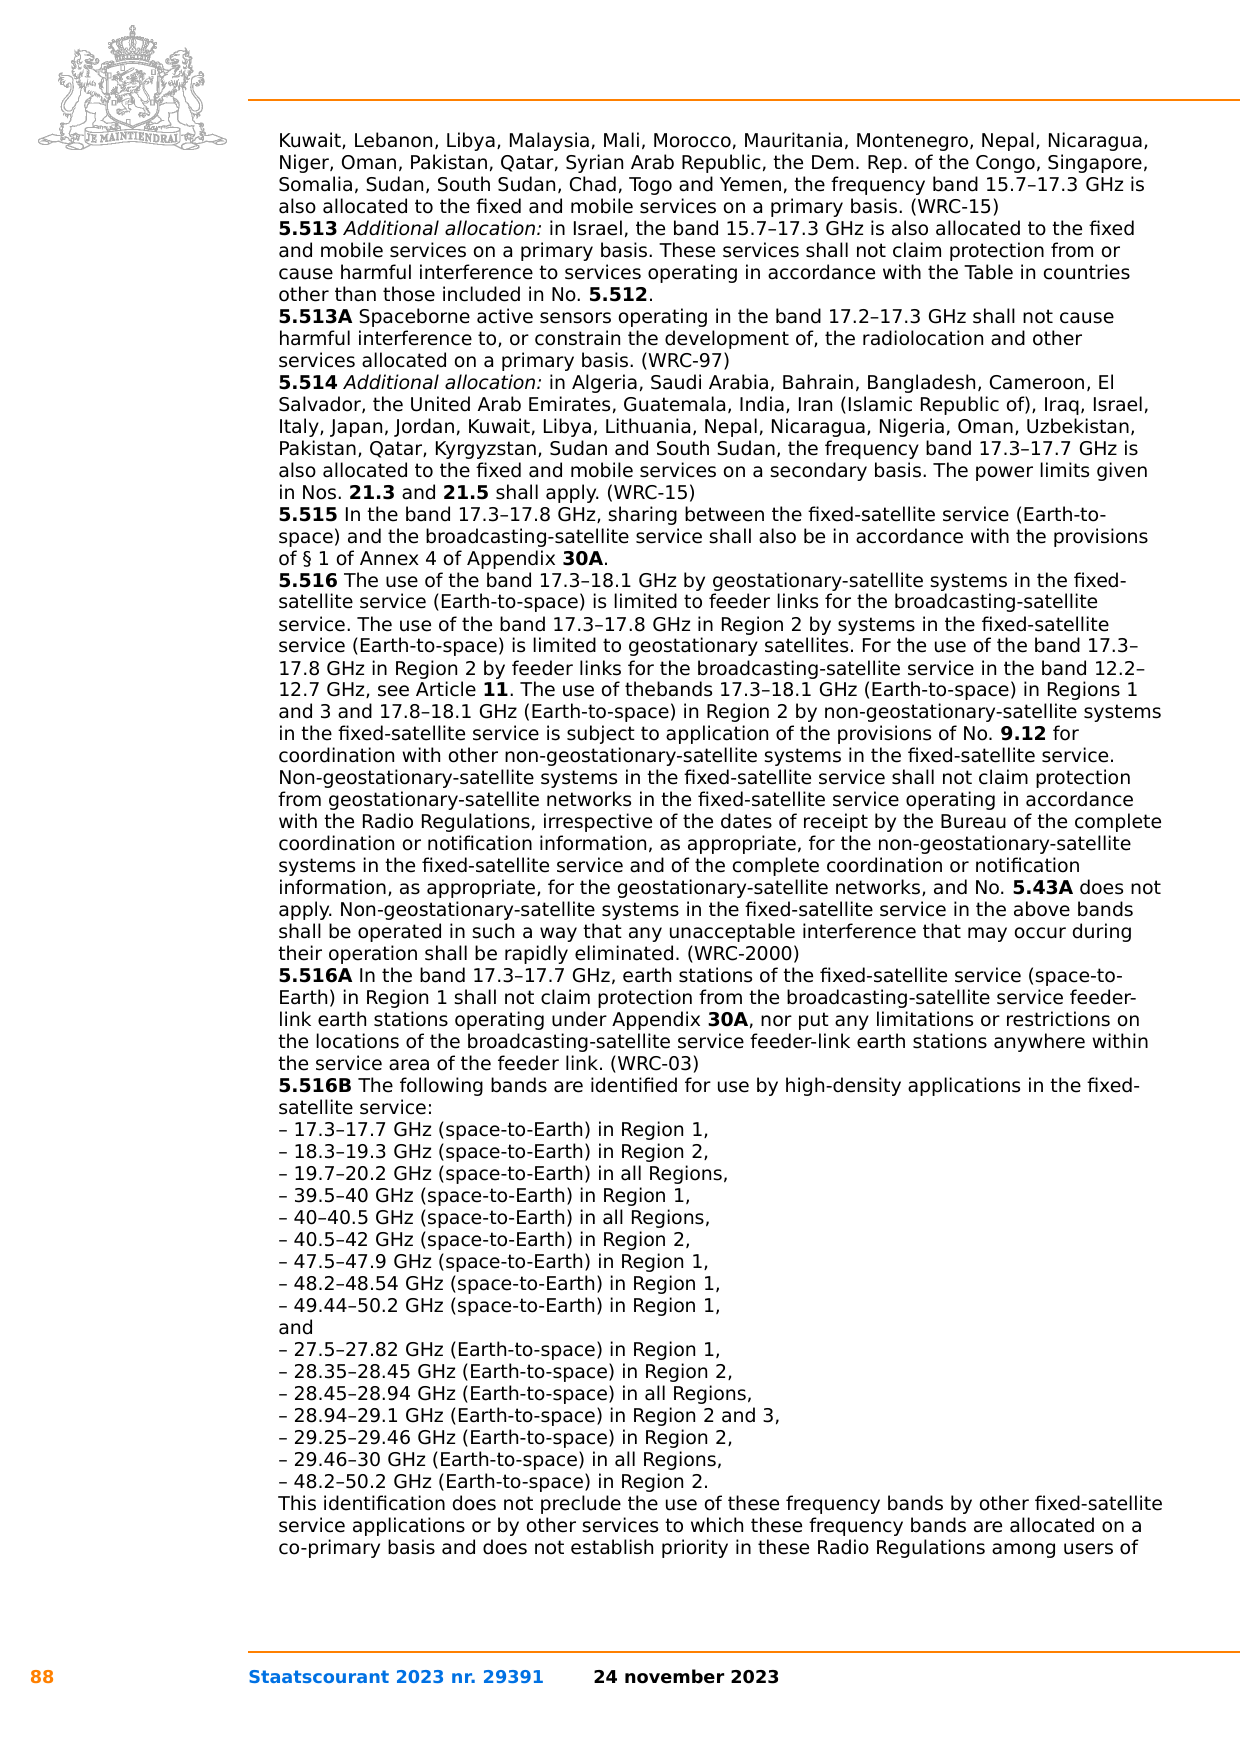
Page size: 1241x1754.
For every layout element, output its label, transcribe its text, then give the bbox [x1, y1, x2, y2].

text 5.513A Spaceborne active sensors operating in the band 17.2–17.3 GHz shall not cause harmful interference to, or constrain the development of, the radiolocation and other services allocated on a primary basis. (WRC-97) [278, 306, 1163, 372]
text – 19.7–20.2 GHz (space-to-Earth) in all Regions, [278, 1163, 1163, 1185]
text – 29.46–30 GHz (Earth-to-space) in all Regions, [278, 1449, 1163, 1471]
text and [278, 1317, 1163, 1339]
text – 40–40.5 GHz (space-to-Earth) in all Regions, [278, 1207, 1163, 1229]
text 5.515 In the band 17.3–17.8 GHz, sharing between the fixed-satellite service (Earth-to-space) and the broadcasting-satellite service shall also be in accordance with the provisions of § 1 of Annex 4 of Appendix 30A. [278, 503, 1163, 569]
text – 49.44–50.2 GHz (space-to-Earth) in Region 1, [278, 1295, 1163, 1317]
text 5.516 The use of the band 17.3–18.1 GHz by geostationary-satellite systems in the fixed-satellite service (Earth-to-space) is limited to feeder links for the broadcasting-satellite service. The use of the band 17.3–17.8 GHz in Region 2 by systems in the fixed-satellite service (Earth-to-space) is limited to geostationary satellites. For the use of the band 17.3–17.8 GHz in Region 2 by feeder links for the broadcasting-satellite service in the band 12.2–12.7 GHz, see Article 11. The use of thebands 17.3–18.1 GHz (Earth-to-space) in Regions 1 and 3 and 17.8–18.1 GHz (Earth-to-space) in Region 2 by non-geostationary-satellite systems in the fixed-satellite service is subject to application of the provisions of No. 9.12 for coordination with other non-geostationary-satellite systems in the fixed-satellite service. Non-geostationary-satellite systems in the fixed-satellite service shall not claim protection from geostationary-satellite networks in the fixed-satellite service operating in accordance with the Radio Regulations, irrespective of the dates of receipt by the Bureau of the complete coordination or notification information, as appropriate, for the non-geostationary-satellite systems in the fixed-satellite service and of the complete coordination or notification information, as appropriate, for the geostationary-satellite networks, and No. 5.43A does not apply. Non-geostationary-satellite systems in the fixed-satellite service in the above bands shall be operated in such a way that any unacceptable interference that may occur during their operation shall be rapidly eliminated. (WRC-2000) [278, 569, 1163, 965]
text – 48.2–50.2 GHz (Earth-to-space) in Region 2. [278, 1471, 1163, 1493]
text – 28.35–28.45 GHz (Earth-to-space) in Region 2, [278, 1361, 1163, 1383]
text – 29.25–29.46 GHz (Earth-to-space) in Region 2, [278, 1427, 1163, 1449]
text – 17.3–17.7 GHz (space-to-Earth) in Region 1, [278, 1119, 1163, 1141]
text 5.514 Additional allocation: in Algeria, Saudi Arabia, Bahrain, Bangladesh, Cameroon, El Salvador, the United Arab Emirates, Guatemala, India, Iran (Islamic Republic of), Iraq, Israel, Italy, Japan, Jordan, Kuwait, Libya, Lithuania, Nepal, Nicaragua, Nigeria, Oman, Uzbekistan, Pakistan, Qatar, Kyrgyzstan, Sudan and South Sudan, the frequency band 17.3–17.7 GHz is also allocated to the fixed and mobile services on a secondary basis. The power limits given in Nos. 21.3 and 21.5 shall apply. (WRC-15) [278, 372, 1163, 503]
text – 40.5–42 GHz (space-to-Earth) in Region 2, [278, 1229, 1163, 1251]
text 5.516A In the band 17.3–17.7 GHz, earth stations of the fixed-satellite service (space-to-Earth) in Region 1 shall not claim protection from the broadcasting-satellite service feeder-link earth stations operating under Appendix 30A, nor put any limitations or restrictions on the locations of the broadcasting-satellite service feeder-link earth stations anywhere within the service area of the feeder link. (WRC-03) [278, 965, 1163, 1075]
text – 28.94–29.1 GHz (Earth-to-space) in Region 2 and 3, [278, 1405, 1163, 1427]
text – 47.5–47.9 GHz (space-to-Earth) in Region 1, [278, 1251, 1163, 1273]
text – 27.5–27.82 GHz (Earth-to-space) in Region 1, [278, 1339, 1163, 1361]
text 5.516B The following bands are identified for use by high-density applications in the fixed-satellite service: [278, 1075, 1163, 1119]
text – 39.5–40 GHz (space-to-Earth) in Region 1, [278, 1185, 1163, 1207]
picture [38, 25, 227, 150]
text – 28.45–28.94 GHz (Earth-to-space) in all Regions, [278, 1383, 1163, 1405]
text This identification does not preclude the use of these frequency bands by other fixed-satellite service applications or by other services to which these frequency bands are allocated on a co-primary basis and does not establish priority in these Radio Regulations among users of [278, 1493, 1163, 1558]
text – 18.3–19.3 GHz (space-to-Earth) in Region 2, [278, 1141, 1163, 1163]
text – 48.2–48.54 GHz (space-to-Earth) in Region 1, [278, 1273, 1163, 1295]
text Kuwait, Lebanon, Libya, Malaysia, Mali, Morocco, Mauritania, Montenegro, Nepal, Nicaragua, Niger, Oman, Pakistan, Qatar, Syrian Arab Republic, the Dem. Rep. of the Congo, Singapore, Somalia, Sudan, South Sudan, Chad, Togo and Yemen, the frequency band 15.7–17.3 GHz is also allocated to the fixed and mobile services on a primary basis. (WRC-15) [278, 130, 1163, 218]
text 5.513 Additional allocation: in Israel, the band 15.7–17.3 GHz is also allocated to the fixed and mobile services on a primary basis. These services shall not claim protection from or cause harmful interference to services operating in accordance with the Table in countries other than those included in No. 5.512. [278, 218, 1163, 306]
